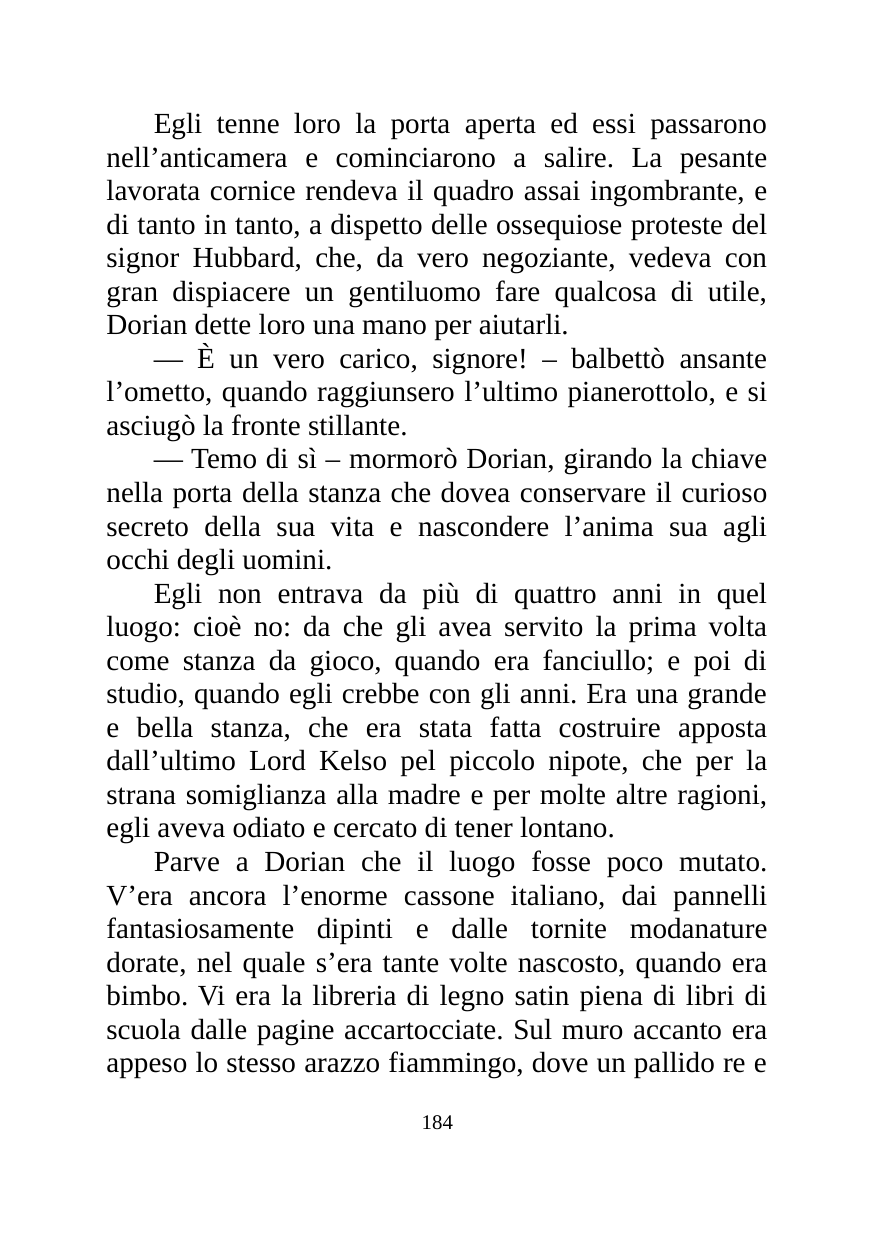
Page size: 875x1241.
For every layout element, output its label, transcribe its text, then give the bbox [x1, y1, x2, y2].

text Egli tenne loro la porta aperta ed essi passarono nell’anticamera e cominciarono a salire. La pesante lavorata cornice rendeva il quadro assai ingombrante, e di tanto in tanto, a dispetto delle ossequiose proteste del signor Hubbard, che, da vero negoziante, vedeva con gran dispiacere un gentiluomo fare qualcosa di utile, Dorian dette loro una mano per aiutarli. [106, 106, 768, 341]
text — È un vero carico, signore! – balbettò ansante l’ometto, quando raggiunsero l’ultimo pianerottolo, e si asciugò la fronte stillante. [106, 341, 768, 442]
text Parve a Dorian che il luogo fosse poco mutato. V’era ancora l’enorme cassone italiano, dai pannelli fantasiosamente dipinti e dalle tornite modanature dorate, nel quale s’era tante volte nascosto, quando era bimbo. Vi era la libreria di legno satin piena di libri di scuola dalle pagine accartocciate. Sul muro accanto era appeso lo stesso arazzo fiammingo, dove un pallido re e [106, 844, 768, 1079]
text Egli non entrava da più di quattro anni in quel luogo: cioè no: da che gli avea servito la prima volta come stanza da gioco, quando era fanciullo; e poi di studio, quando egli crebbe con gli anni. Era una grande e bella stanza, che era stata fatta costruire apposta dall’ultimo Lord Kelso pel piccolo nipote, che per la strana somiglianza alla madre e per molte altre ragioni, egli aveva odiato e cercato di tener lontano. [106, 576, 768, 844]
text — Temo di sì – mormorò Dorian, girando la chiave nella porta della stanza che dovea conservare il curioso secreto della sua vita e nascondere l’anima sua agli occhi degli uomini. [106, 442, 768, 576]
